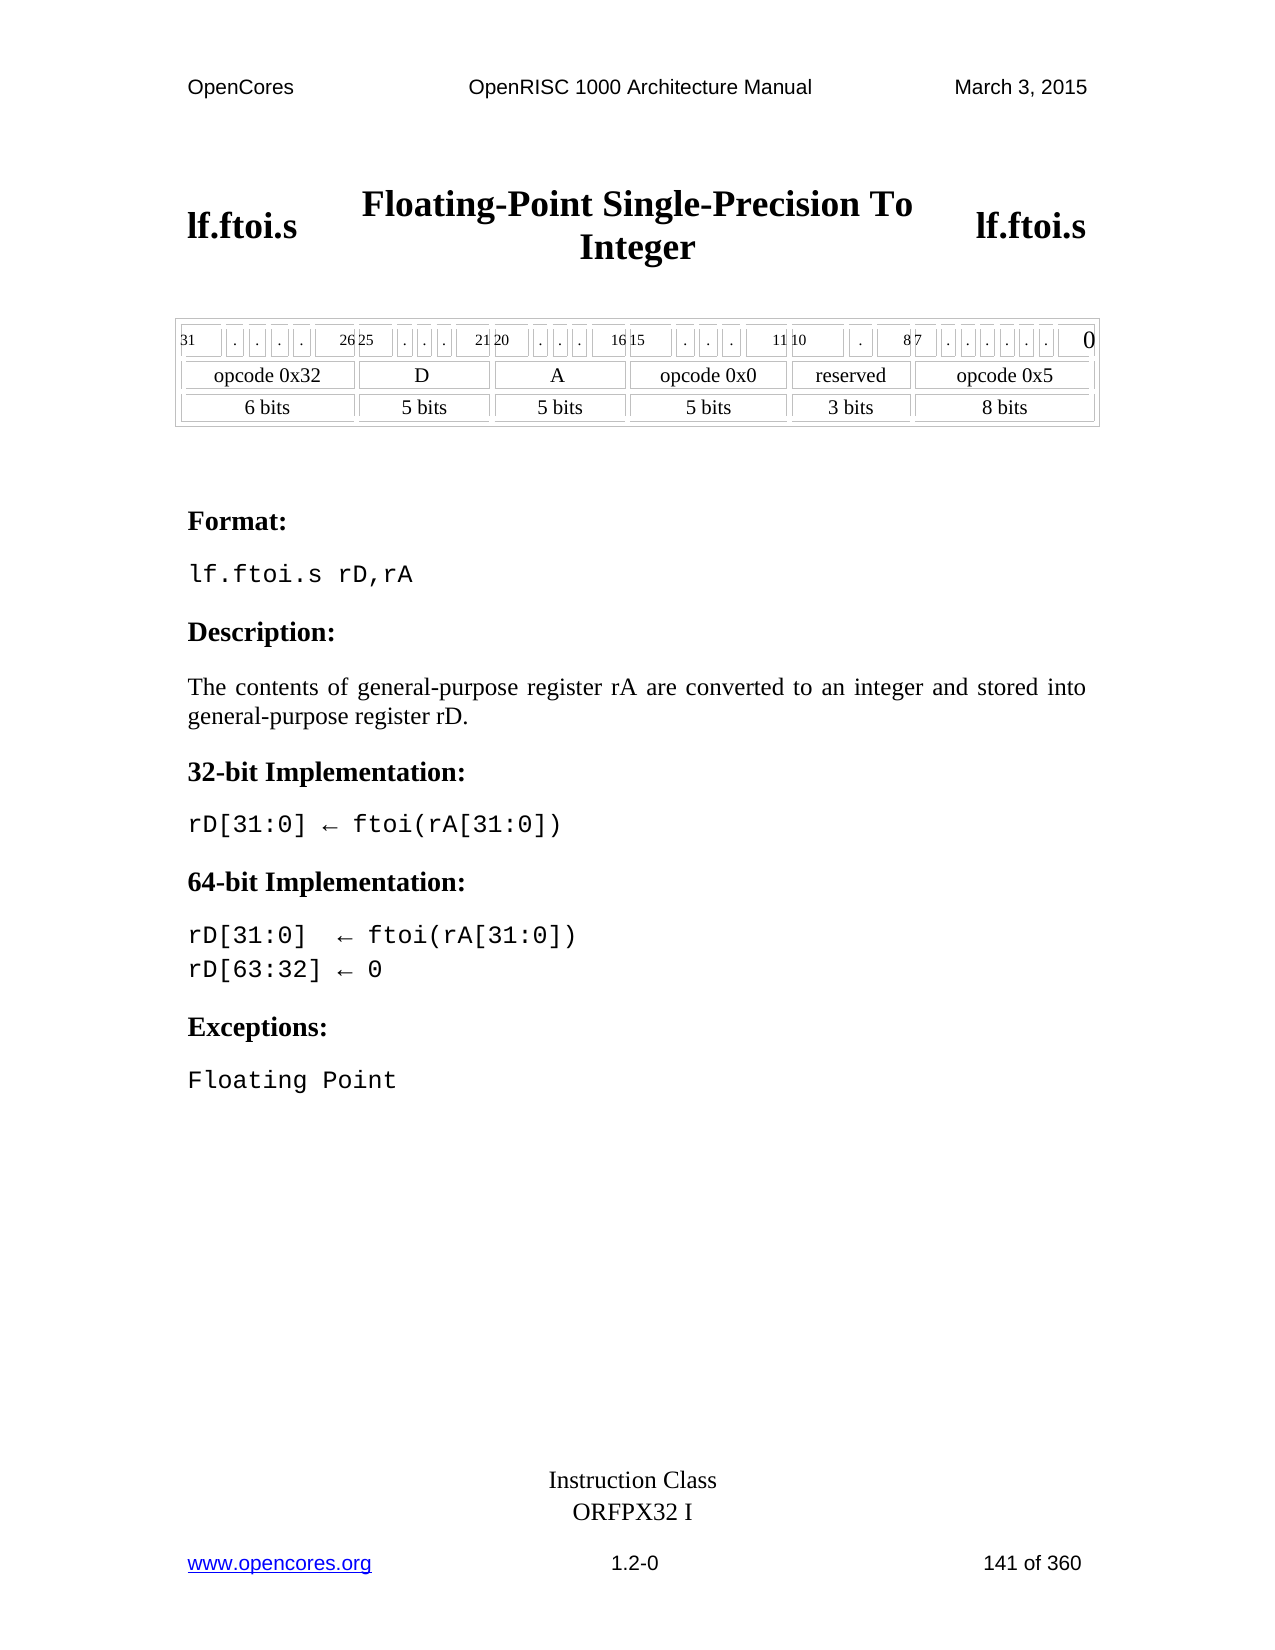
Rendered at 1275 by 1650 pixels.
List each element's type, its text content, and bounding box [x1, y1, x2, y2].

text Floating Point [187, 1067, 1087, 1096]
text Format: [187, 504, 1087, 536]
text 64-bit Implementation: [187, 865, 1087, 898]
text Description: [187, 615, 1087, 647]
text rD[31:0] ← ftoi(rA[31:0]) [187, 812, 1087, 840]
text The contents of general-purpose register rA are converted to an integer and stored into general-purpose register rD. [187, 672, 1087, 730]
text 32-bit Implementation: [187, 755, 1087, 787]
text lf.ftoi.s rD,rA [187, 561, 1087, 590]
text rD[31:0] ← ftoi(rA[31:0]) rD[63:32] ← 0 [187, 923, 1087, 985]
text Exceptions: [187, 1010, 1087, 1042]
